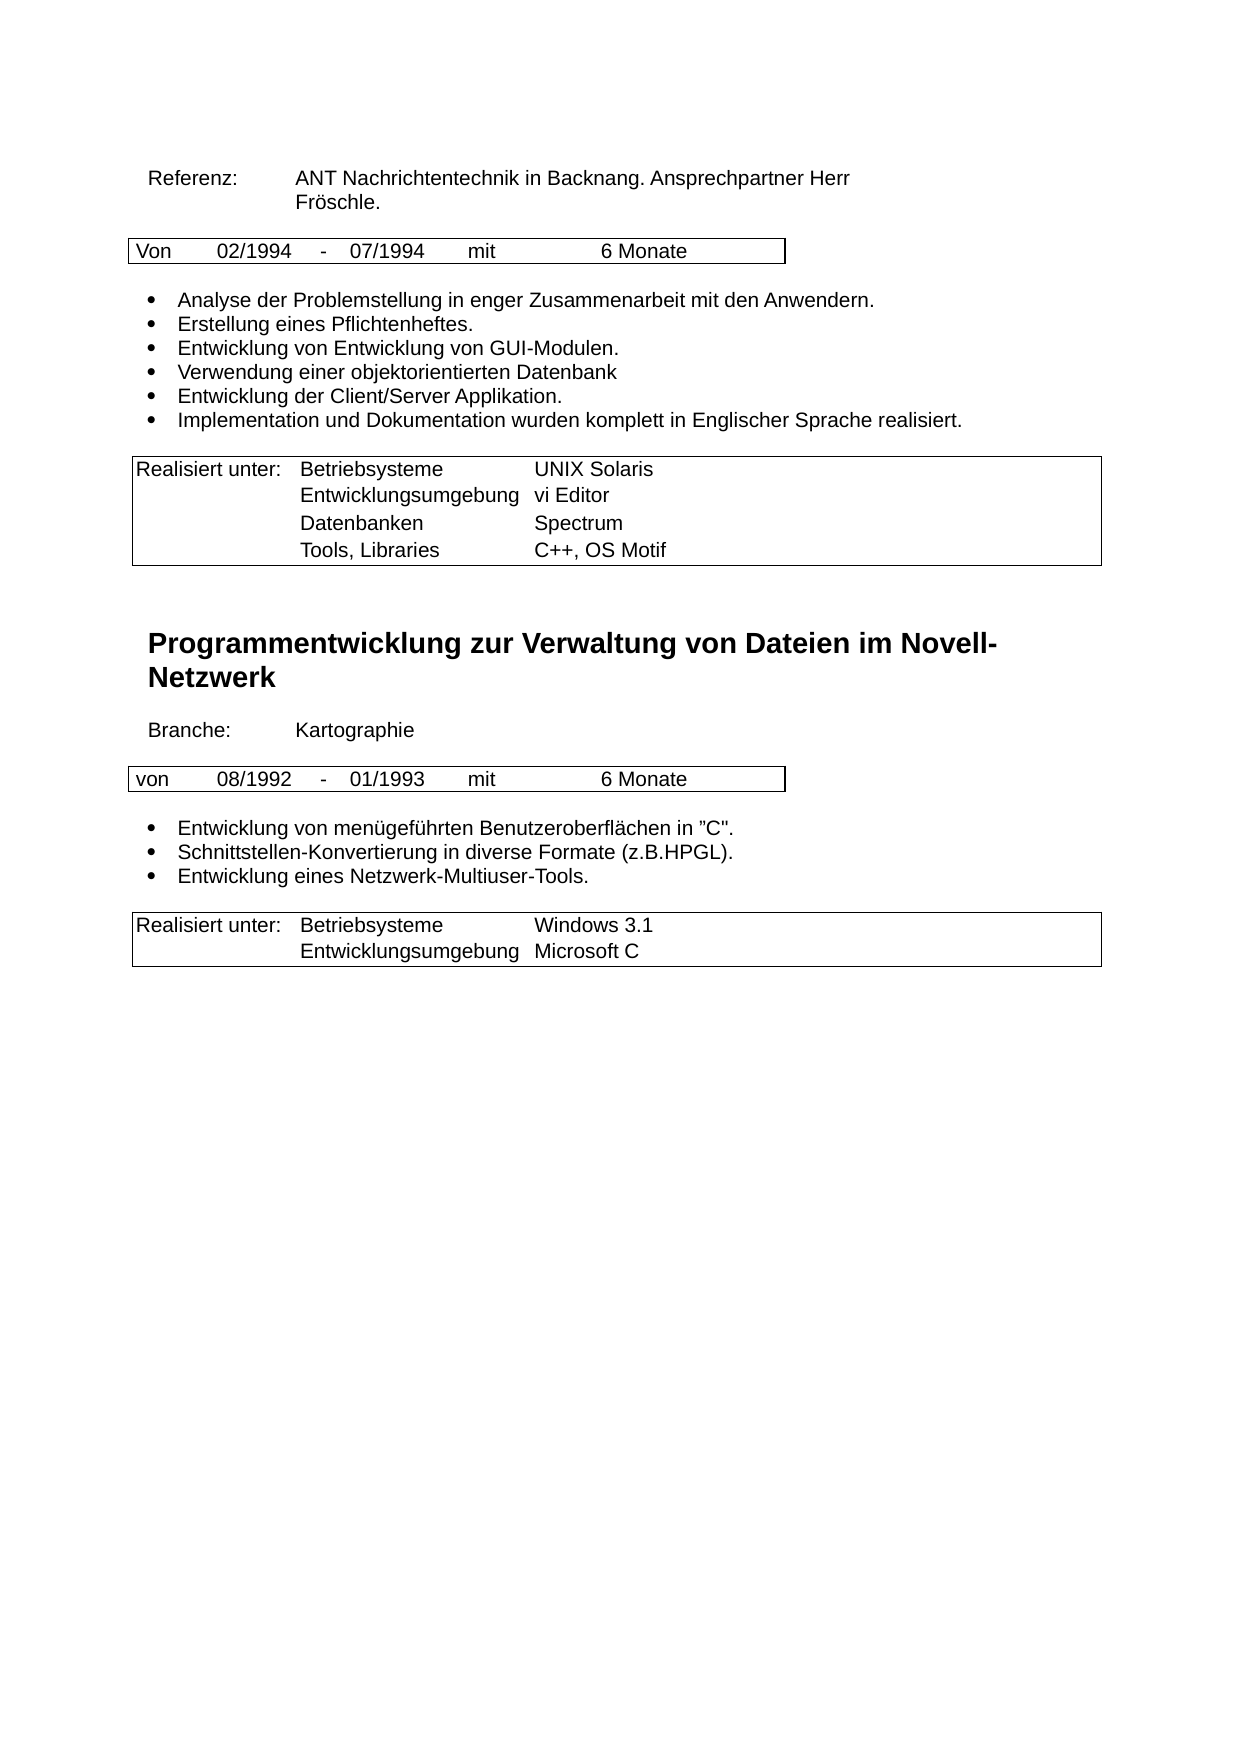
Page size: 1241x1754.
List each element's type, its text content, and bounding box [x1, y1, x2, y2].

table_header UNIX Solaris [531, 457, 1101, 483]
table_header 6 Monate [593, 239, 784, 263]
subtitle Programmentwicklung zur Verwaltung von Dateien im Novell-Netzwerk [148, 627, 1110, 694]
table_header Realisiert unter: [133, 457, 297, 483]
table_header - [313, 767, 342, 791]
table_cell Entwicklungsumgebung [297, 483, 531, 511]
table_cell Spectrum [531, 511, 1101, 538]
table_header 02/1994 [209, 239, 313, 263]
list Analyse der Problemstellung in enger Zusammenarbeit mit den Anwendern. [148, 288, 1110, 312]
table_header Windows 3.1 [531, 913, 1101, 939]
table_cell [133, 483, 297, 511]
table_header - [313, 239, 342, 263]
list Entwicklung eines Netzwerk-Multiuser-Tools. [148, 864, 1110, 888]
list Erstellung eines Pflichtenheftes. [148, 312, 1110, 336]
table_cell Microsoft C [531, 939, 1101, 966]
list Schnittstellen-Konvertierung in diverse Formate (z.B.HPGL). [148, 839, 1110, 864]
table_header 08/1992 [209, 767, 313, 791]
text Referenz: ANT Nachrichtentechnik in Backnang. Ansprechpartner Herr [148, 166, 1110, 190]
table_cell Tools, Libraries [297, 538, 531, 565]
list Verwendung einer objektorientierten Datenbank [148, 360, 1110, 384]
table_cell Datenbanken [297, 511, 531, 538]
table_cell [133, 538, 297, 565]
text Fröschle. [221, 190, 1110, 214]
table_header von [129, 767, 209, 791]
table_header mit [460, 239, 593, 263]
table_header 6 Monate [593, 767, 784, 791]
table_cell Entwicklungsumgebung [297, 939, 531, 966]
list Entwicklung von Entwicklung von GUI-Modulen. [148, 336, 1110, 360]
table_header mit [460, 767, 593, 791]
table_cell vi Editor [531, 483, 1101, 511]
list Entwicklung von menügeführten Benutzeroberflächen in ”C". [148, 816, 1110, 839]
table_cell C++, OS Motif [531, 538, 1101, 565]
text Branche: Kartographie [148, 718, 1110, 742]
table_header Betriebsysteme [297, 913, 531, 939]
table_header Betriebsysteme [297, 457, 531, 483]
table_cell [133, 939, 297, 966]
table_header Von [129, 239, 209, 263]
list Implementation und Dokumentation wurden komplett in Englischer Sprache realisiert. [148, 408, 1110, 432]
list Entwicklung der Client/Server Applikation. [148, 384, 1110, 408]
table_header Realisiert unter: [133, 913, 297, 939]
table_cell [133, 511, 297, 538]
table_header 07/1994 [342, 239, 460, 263]
table_header 01/1993 [342, 767, 460, 791]
